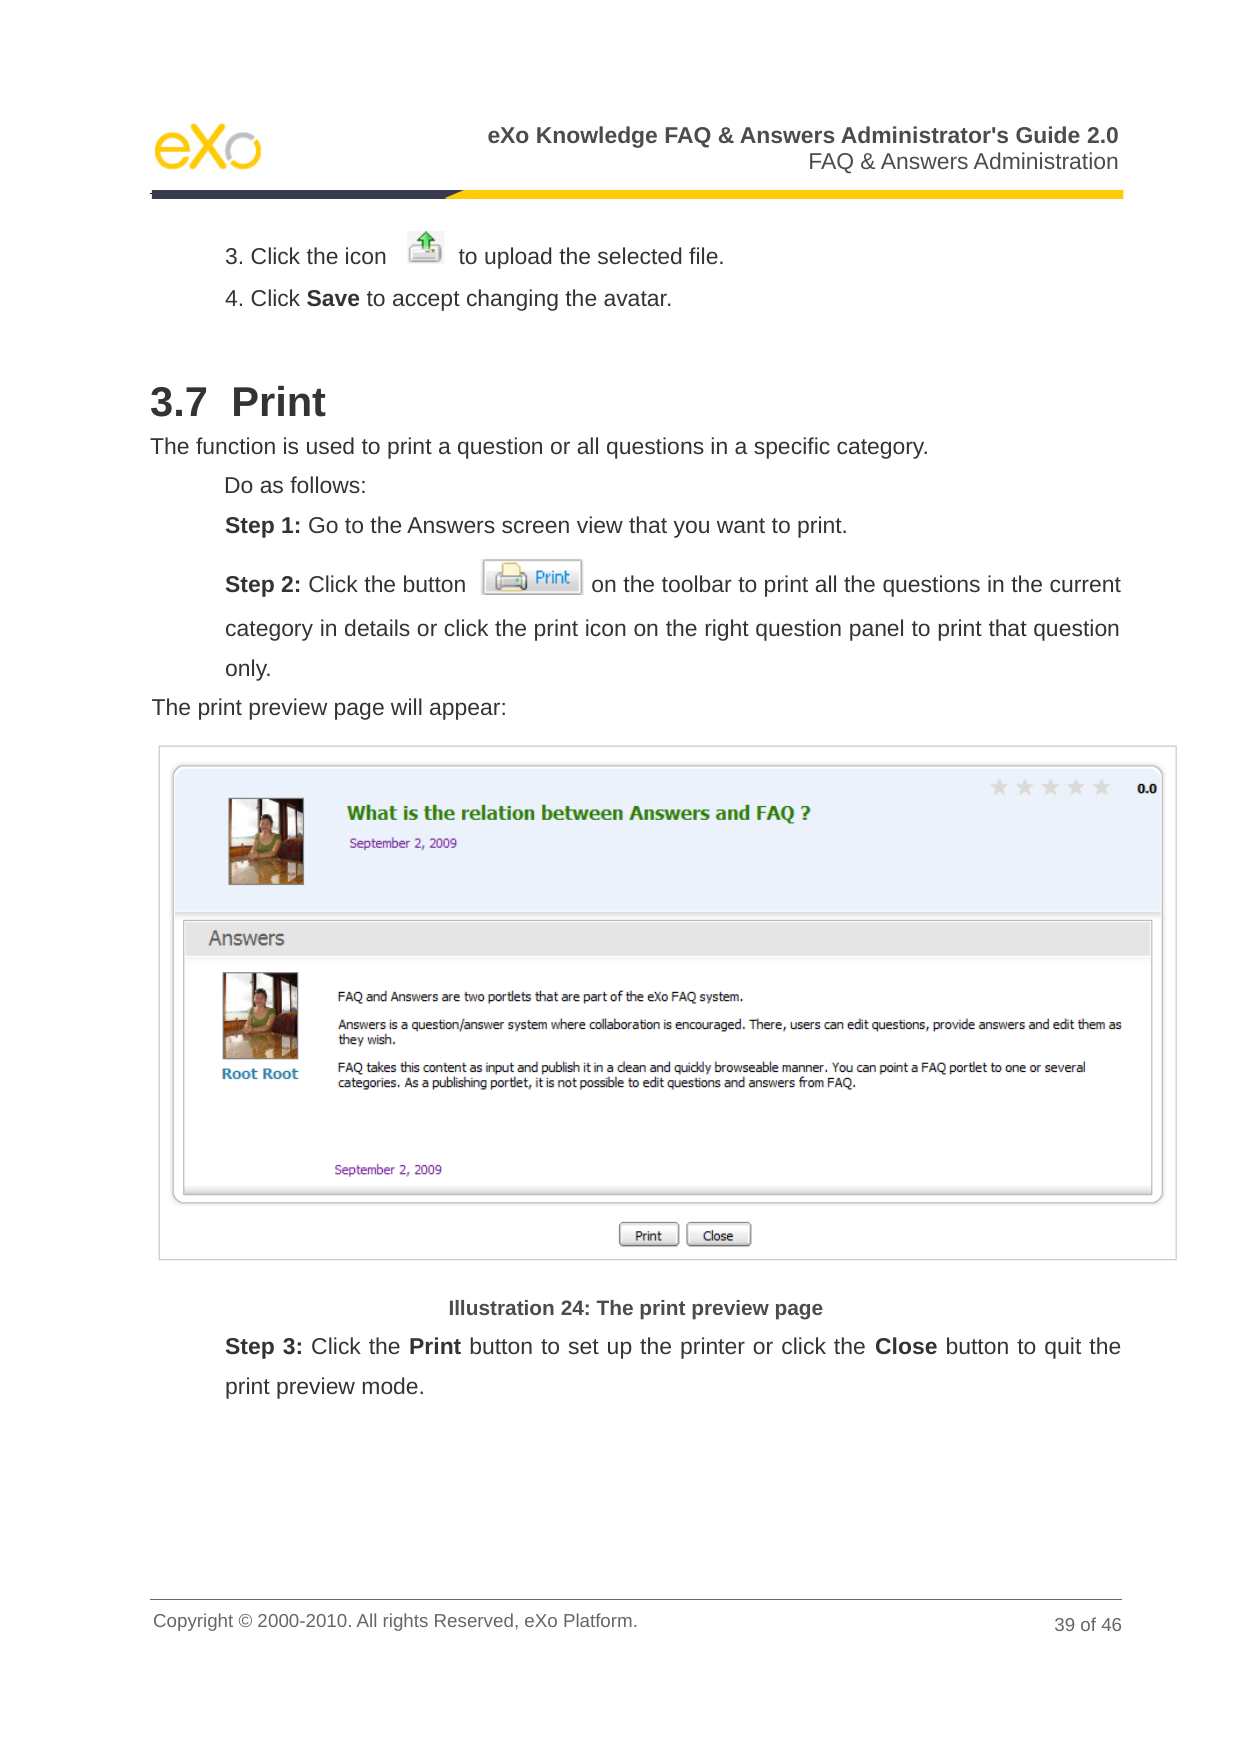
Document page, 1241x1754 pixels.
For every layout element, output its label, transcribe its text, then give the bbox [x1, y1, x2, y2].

picture [407, 231, 445, 264]
list 3. Click the icon to upload the selected file. [187, 223, 1122, 271]
list Illustration 24: The print preview page [124, 1265, 1148, 1320]
list [124, 734, 1148, 809]
list Step 3: Click the Print button to set up the printer or click the Close button to quit the print preview mode. [187, 1320, 1122, 1399]
text Do as follows: [224, 472, 1122, 498]
picture [480, 558, 584, 595]
text The function is used to print a question or all questions in a specific category. [150, 433, 1122, 459]
subtitle Print [150, 377, 1122, 425]
picture [151, 190, 1124, 199]
list The print preview page will appear: [114, 694, 1122, 721]
list Step 1: Go to the Answers screen view that you want to print. [187, 512, 1122, 538]
picture [155, 123, 262, 170]
picture [153, 741, 1178, 1265]
list Step 2: Click the button on the toolbar to print all the questions in the current category in details or click the print icon on the right question panel to print that question only. [187, 551, 1122, 681]
list 4. Click Save to accept changing the avatar. [187, 284, 1122, 311]
